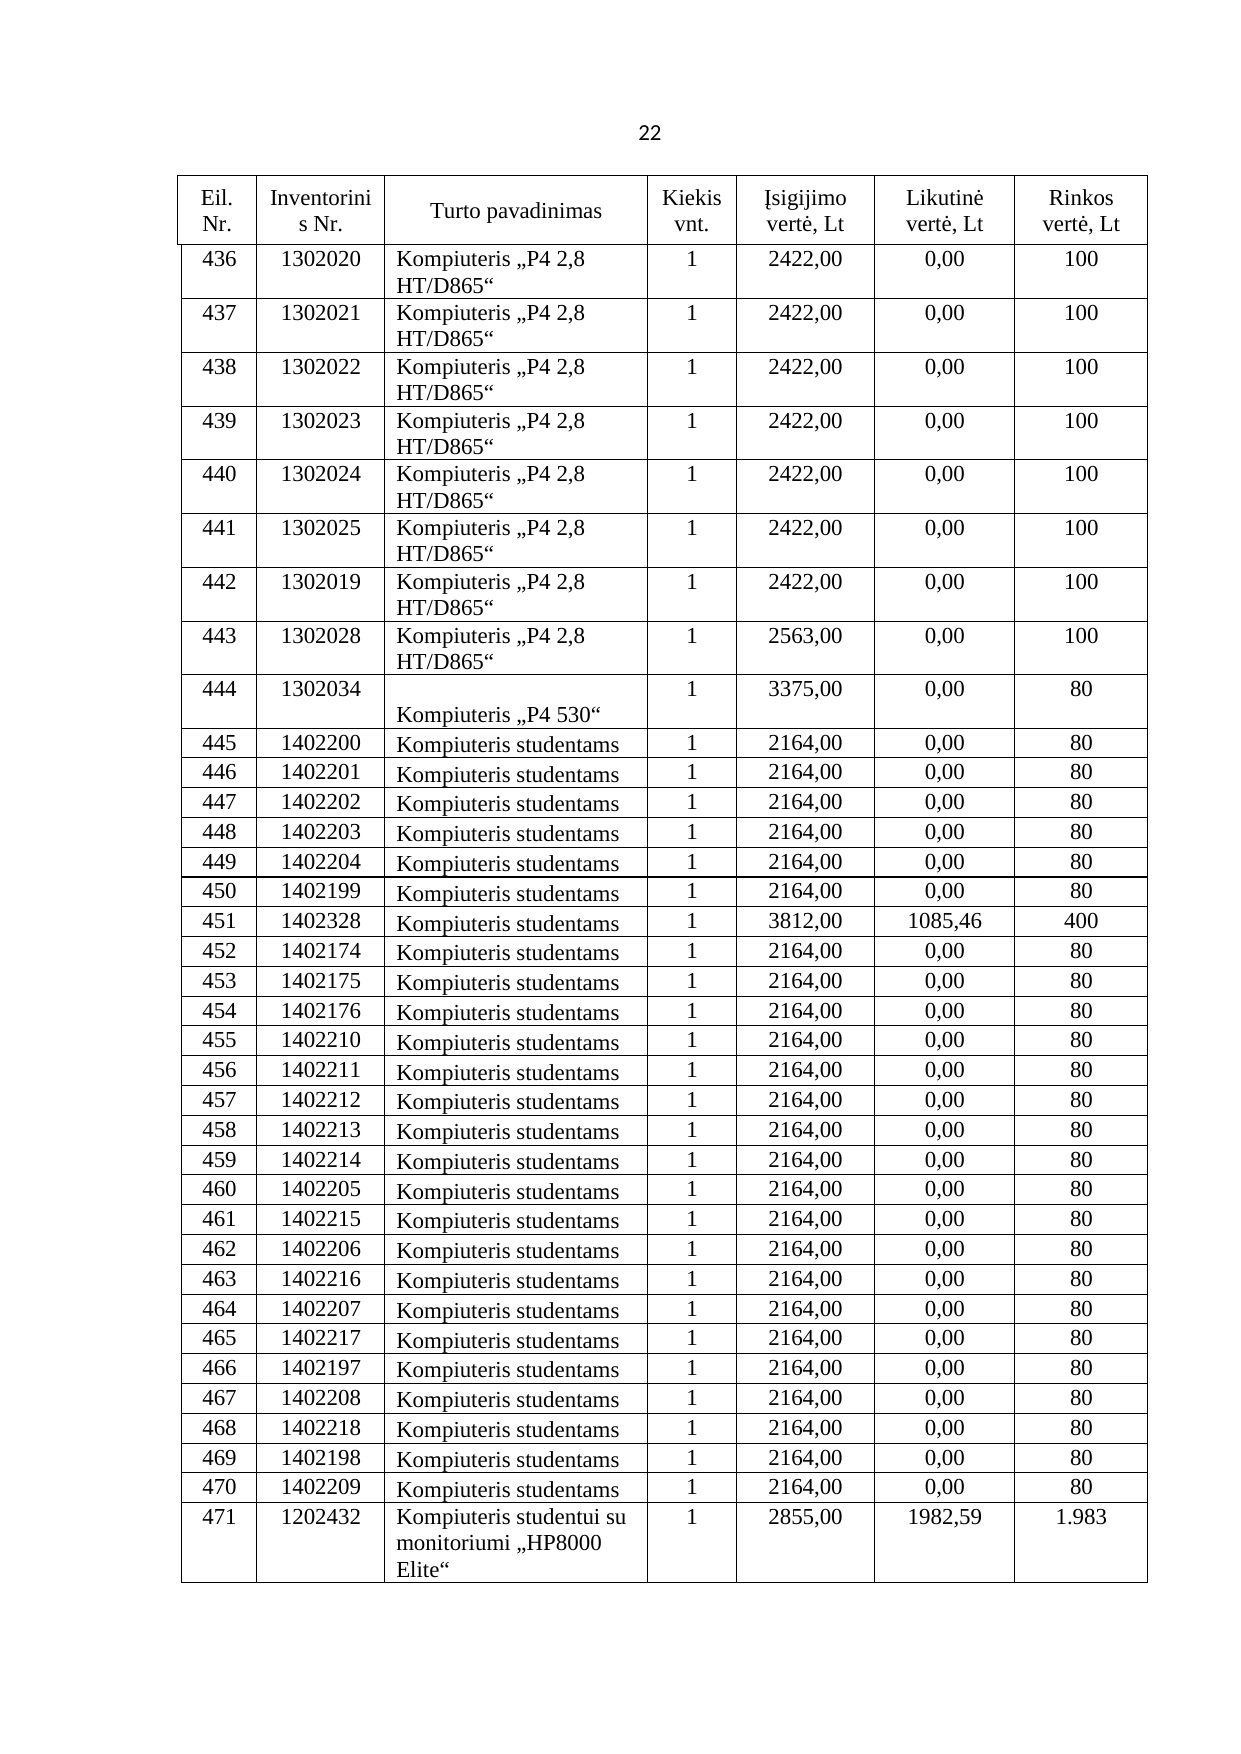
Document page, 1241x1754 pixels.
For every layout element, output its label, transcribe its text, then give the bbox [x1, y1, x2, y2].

table_cell 80 [1015, 818, 1147, 847]
table_cell Kompiuteris „P4 2,8 HT/D865“ [385, 622, 647, 674]
table_cell [177, 459, 181, 513]
table_cell 80 [1015, 1116, 1147, 1144]
table_cell 2164,00 [737, 878, 874, 906]
table_cell 1 [648, 818, 736, 847]
table_cell 1302022 [257, 353, 384, 406]
table_cell Kompiuteris „P4 2,8 HT/D865“ [385, 568, 647, 621]
table_cell 1402214 [257, 1146, 384, 1174]
table_cell 0,00 [875, 353, 1014, 406]
table_cell 2164,00 [737, 1235, 874, 1264]
table_cell 1 [648, 245, 736, 298]
table_cell 2164,00 [737, 1146, 874, 1174]
table_cell 1302019 [257, 568, 384, 621]
table_cell 441 [182, 514, 256, 567]
table_cell 1 [648, 1175, 736, 1204]
table_cell 0,00 [875, 1235, 1014, 1264]
table_cell 100 [1015, 407, 1147, 459]
table_cell 0,00 [875, 514, 1014, 567]
table_cell Kompiuteris „P4 530“ [385, 675, 647, 727]
table_cell 468 [182, 1414, 256, 1442]
table_cell 2164,00 [737, 1265, 874, 1293]
table_cell 461 [182, 1205, 256, 1234]
table_cell 1 [648, 1414, 736, 1442]
table_cell 1302034 [257, 675, 384, 727]
table_cell 0,00 [875, 460, 1014, 513]
table_cell [177, 1025, 181, 1055]
table_cell 2164,00 [737, 1056, 874, 1085]
table_cell 2422,00 [737, 514, 874, 567]
table_cell 3812,00 [737, 907, 874, 936]
table_cell 0,00 [875, 788, 1014, 817]
table_cell 1 [648, 997, 736, 1025]
table_cell 1085,46 [875, 907, 1014, 936]
table_cell 438 [182, 353, 256, 406]
table_cell Kompiuteris studentams [385, 1384, 647, 1413]
table_cell 1302028 [257, 622, 384, 674]
table_cell Kompiuteris studentams [385, 1175, 647, 1204]
table_cell [177, 1502, 181, 1582]
table_cell 470 [182, 1473, 256, 1502]
table_cell 2164,00 [737, 1414, 874, 1442]
table_cell 100 [1015, 460, 1147, 513]
table_cell [177, 352, 181, 406]
table_cell 80 [1015, 1146, 1147, 1174]
table_cell 452 [182, 937, 256, 966]
table_cell Kompiuteris „P4 2,8 HT/D865“ [385, 407, 647, 459]
table_cell 2164,00 [737, 937, 874, 966]
table_cell [177, 936, 181, 966]
table_cell 2164,00 [737, 1205, 874, 1234]
table_cell 465 [182, 1324, 256, 1353]
table_cell 80 [1015, 729, 1147, 757]
table_cell 2164,00 [737, 729, 874, 757]
table_cell Kompiuteris studentams [385, 1086, 647, 1115]
table_cell 2164,00 [737, 818, 874, 847]
table_cell Kompiuteris studentams [385, 878, 647, 906]
table_cell 80 [1015, 1295, 1147, 1323]
table_cell 1 [648, 299, 736, 352]
table_cell 455 [182, 1026, 256, 1055]
table_cell 100 [1015, 568, 1147, 621]
table_cell 1402198 [257, 1444, 384, 1472]
table_cell 467 [182, 1384, 256, 1413]
table_cell 0,00 [875, 568, 1014, 621]
table_cell 1 [648, 1205, 736, 1234]
table_cell 1402211 [257, 1056, 384, 1085]
table_cell 1 [648, 1384, 736, 1413]
table_cell 80 [1015, 1444, 1147, 1472]
table_cell 1402203 [257, 818, 384, 847]
table_cell Kompiuteris studentams [385, 1265, 647, 1293]
table_cell Kompiuteris studentams [385, 937, 647, 966]
table_cell [177, 847, 181, 876]
table_cell Kompiuteris studentams [385, 1473, 647, 1502]
table_cell Kompiuteris studentams [385, 729, 647, 757]
table_cell 1 [648, 1354, 736, 1383]
table_header Likutinė vertė, Lt [875, 176, 1014, 244]
table_cell 0,00 [875, 1324, 1014, 1353]
table_cell Kompiuteris studentams [385, 997, 647, 1025]
table_cell 1402216 [257, 1265, 384, 1293]
table_cell 448 [182, 818, 256, 847]
table_cell 1402174 [257, 937, 384, 966]
table_cell 1402202 [257, 788, 384, 817]
table_cell 2855,00 [737, 1503, 874, 1582]
table_cell 1 [648, 758, 736, 787]
table_cell 471 [182, 1503, 256, 1582]
table_cell 2164,00 [737, 997, 874, 1025]
table_cell 100 [1015, 353, 1147, 406]
table_cell Kompiuteris studentams [385, 788, 647, 817]
table_cell 1402201 [257, 758, 384, 787]
table_cell 442 [182, 568, 256, 621]
table_cell [177, 1204, 181, 1234]
table_cell 1402213 [257, 1116, 384, 1144]
table_cell Kompiuteris studentams [385, 1324, 647, 1353]
table_cell 457 [182, 1086, 256, 1115]
table_cell [177, 1353, 181, 1383]
table_cell 453 [182, 967, 256, 996]
table_cell 446 [182, 758, 256, 787]
table_cell Kompiuteris „P4 2,8 HT/D865“ [385, 353, 647, 406]
table_cell Kompiuteris studentams [385, 848, 647, 876]
table_cell 0,00 [875, 758, 1014, 787]
table_cell 1402207 [257, 1295, 384, 1323]
table_cell 100 [1015, 514, 1147, 567]
table_cell 2164,00 [737, 1026, 874, 1055]
table_cell 2164,00 [737, 967, 874, 996]
table_cell 80 [1015, 1086, 1147, 1115]
table_cell [177, 996, 181, 1025]
table_cell 0,00 [875, 622, 1014, 674]
table_cell Kompiuteris „P4 2,8 HT/D865“ [385, 514, 647, 567]
table_cell [177, 621, 181, 674]
table_cell 450 [182, 878, 256, 906]
table_cell 1402204 [257, 848, 384, 876]
table_cell [177, 876, 181, 906]
table_cell Kompiuteris studentams [385, 1116, 647, 1144]
table_cell [177, 1472, 181, 1502]
table_cell 1302020 [257, 245, 384, 298]
table_cell Kompiuteris studentams [385, 907, 647, 936]
table_cell Kompiuteris studentams [385, 1414, 647, 1442]
table_cell 454 [182, 997, 256, 1025]
table_cell Kompiuteris studentams [385, 1295, 647, 1323]
table_cell [177, 513, 181, 567]
table_cell [177, 245, 181, 298]
table_cell Kompiuteris studentams [385, 1354, 647, 1383]
table_cell 80 [1015, 1175, 1147, 1204]
table_cell 80 [1015, 937, 1147, 966]
table_cell 400 [1015, 907, 1147, 936]
table_cell Kompiuteris studentams [385, 1205, 647, 1234]
table_cell 443 [182, 622, 256, 674]
table_cell 1302021 [257, 299, 384, 352]
table_cell 0,00 [875, 1086, 1014, 1115]
table_cell 436 [182, 245, 256, 298]
table_cell 2422,00 [737, 299, 874, 352]
table_cell 2164,00 [737, 788, 874, 817]
table_cell 459 [182, 1146, 256, 1174]
table_cell [177, 1443, 181, 1472]
table_cell [177, 1294, 181, 1323]
table_cell [177, 1145, 181, 1174]
table_cell 1 [648, 1473, 736, 1502]
table_cell Kompiuteris „P4 2,8 HT/D865“ [385, 245, 647, 298]
table_cell 0,00 [875, 729, 1014, 757]
table_cell [177, 1264, 181, 1293]
table_cell 100 [1015, 622, 1147, 674]
table_header Kiekis vnt. [648, 176, 736, 244]
table_cell 444 [182, 675, 256, 727]
table_cell 1 [648, 1235, 736, 1264]
table_cell 1402218 [257, 1414, 384, 1442]
table_cell 2164,00 [737, 848, 874, 876]
table_cell 456 [182, 1056, 256, 1085]
table_cell 80 [1015, 1324, 1147, 1353]
table_cell 1 [648, 407, 736, 459]
table_cell 0,00 [875, 1354, 1014, 1383]
table_cell [177, 787, 181, 817]
table_cell 1 [648, 1116, 736, 1144]
table_cell 0,00 [875, 878, 1014, 906]
table_cell 0,00 [875, 848, 1014, 876]
table_cell 1302024 [257, 460, 384, 513]
table_cell 463 [182, 1265, 256, 1293]
table_cell 80 [1015, 788, 1147, 817]
table_cell 80 [1015, 997, 1147, 1025]
table_cell 1 [648, 460, 736, 513]
table_cell Kompiuteris studentams [385, 1235, 647, 1264]
table_cell 100 [1015, 299, 1147, 352]
table_cell Kompiuteris „P4 2,8 HT/D865“ [385, 460, 647, 513]
table_cell 80 [1015, 1265, 1147, 1293]
table_cell 1402212 [257, 1086, 384, 1115]
table_cell 1 [648, 1086, 736, 1115]
table_cell Kompiuteris studentams [385, 818, 647, 847]
table_cell [177, 728, 181, 757]
table_cell 0,00 [875, 1116, 1014, 1144]
table_cell 80 [1015, 1414, 1147, 1442]
table_cell Kompiuteris studentams [385, 1146, 647, 1174]
table_cell 80 [1015, 1056, 1147, 1085]
table_cell 1.983 [1015, 1503, 1147, 1582]
table_cell Kompiuteris studentams [385, 967, 647, 996]
table_cell 1402210 [257, 1026, 384, 1055]
table_cell 2164,00 [737, 1354, 874, 1383]
table_cell 449 [182, 848, 256, 876]
table_cell 80 [1015, 848, 1147, 876]
table_cell 1402175 [257, 967, 384, 996]
table_cell 445 [182, 729, 256, 757]
table_cell 80 [1015, 878, 1147, 906]
table_cell 0,00 [875, 937, 1014, 966]
table_cell [177, 966, 181, 996]
table_cell 0,00 [875, 1414, 1014, 1442]
table_cell 80 [1015, 1205, 1147, 1234]
table_cell 464 [182, 1295, 256, 1323]
table_cell [177, 674, 181, 727]
table_header Rinkos vertė, Lt [1015, 176, 1147, 244]
table_cell 1302023 [257, 407, 384, 459]
table_cell 80 [1015, 1026, 1147, 1055]
table_cell 2164,00 [737, 1384, 874, 1413]
table_cell [177, 1323, 181, 1353]
table_header Inventorinis Nr. [257, 176, 384, 244]
table_cell [177, 298, 181, 352]
table_cell 1 [648, 353, 736, 406]
table_cell 0,00 [875, 1384, 1014, 1413]
table_cell 1 [648, 878, 736, 906]
table_cell 80 [1015, 1235, 1147, 1264]
table_cell [177, 406, 181, 459]
table_cell 2164,00 [737, 758, 874, 787]
table_cell 1 [648, 1444, 736, 1472]
table_cell 2164,00 [737, 1473, 874, 1502]
table_cell 0,00 [875, 997, 1014, 1025]
table_cell [177, 817, 181, 847]
table_cell 1 [648, 937, 736, 966]
table_cell 0,00 [875, 407, 1014, 459]
table_cell 1 [648, 1056, 736, 1085]
table_cell [177, 1413, 181, 1442]
table_cell 2164,00 [737, 1324, 874, 1353]
table_cell Kompiuteris studentui su monitoriumi „HP8000 Elite“ [385, 1503, 647, 1582]
table_cell 2422,00 [737, 407, 874, 459]
table_cell [177, 1085, 181, 1115]
table_cell Kompiuteris studentams [385, 1444, 647, 1472]
table_cell 1 [648, 1503, 736, 1582]
table_cell 2422,00 [737, 245, 874, 298]
table_cell 0,00 [875, 818, 1014, 847]
table_cell 2164,00 [737, 1086, 874, 1115]
table_cell Kompiuteris studentams [385, 758, 647, 787]
table_cell 1 [648, 729, 736, 757]
table_cell 1402176 [257, 997, 384, 1025]
table_cell 1402199 [257, 878, 384, 906]
table_cell 2422,00 [737, 568, 874, 621]
table_cell 80 [1015, 675, 1147, 727]
table_cell 0,00 [875, 1205, 1014, 1234]
table_cell Kompiuteris studentams [385, 1026, 647, 1055]
table_cell Kompiuteris „P4 2,8 HT/D865“ [385, 299, 647, 352]
table_cell 0,00 [875, 1295, 1014, 1323]
table_cell 1 [648, 1324, 736, 1353]
table_cell 437 [182, 299, 256, 352]
table_cell [177, 1115, 181, 1144]
table_cell 2164,00 [737, 1116, 874, 1144]
table_cell Kompiuteris studentams [385, 1056, 647, 1085]
table_cell [177, 1174, 181, 1204]
table_cell 0,00 [875, 1473, 1014, 1502]
table_cell [177, 757, 181, 787]
table_cell [177, 1234, 181, 1264]
table_cell 0,00 [875, 1146, 1014, 1174]
table_cell 439 [182, 407, 256, 459]
table_cell 80 [1015, 1354, 1147, 1383]
table_cell 460 [182, 1175, 256, 1204]
table_cell 451 [182, 907, 256, 936]
table_cell 2422,00 [737, 460, 874, 513]
table_cell 2164,00 [737, 1444, 874, 1472]
table_cell 2164,00 [737, 1295, 874, 1323]
table_cell 2164,00 [737, 1175, 874, 1204]
table_cell 1 [648, 514, 736, 567]
table_cell [177, 906, 181, 936]
table_cell 0,00 [875, 1175, 1014, 1204]
table_cell 1 [648, 568, 736, 621]
table_cell 80 [1015, 1384, 1147, 1413]
table_cell 1402206 [257, 1235, 384, 1264]
table_cell 1 [648, 967, 736, 996]
table_cell 1982,59 [875, 1503, 1014, 1582]
table_cell 1 [648, 1295, 736, 1323]
table_cell 440 [182, 460, 256, 513]
table_cell 100 [1015, 245, 1147, 298]
table_cell 1402209 [257, 1473, 384, 1502]
table_cell 2422,00 [737, 353, 874, 406]
table_cell 3375,00 [737, 675, 874, 727]
table_cell 80 [1015, 758, 1147, 787]
table_cell 0,00 [875, 299, 1014, 352]
table_cell 0,00 [875, 1444, 1014, 1472]
table_cell 458 [182, 1116, 256, 1144]
table_cell 0,00 [875, 967, 1014, 996]
table_cell 1 [648, 622, 736, 674]
table_cell 1402328 [257, 907, 384, 936]
table_cell 80 [1015, 1473, 1147, 1502]
table_cell 1402200 [257, 729, 384, 757]
table_cell 462 [182, 1235, 256, 1264]
table_cell 1 [648, 907, 736, 936]
table_cell 0,00 [875, 1265, 1014, 1293]
table_cell 2563,00 [737, 622, 874, 674]
table_cell 1402205 [257, 1175, 384, 1204]
table_cell 1402197 [257, 1354, 384, 1383]
table_header Turto pavadinimas [385, 176, 647, 244]
table_cell 0,00 [875, 1026, 1014, 1055]
table_cell 1 [648, 1146, 736, 1174]
table_cell 1402217 [257, 1324, 384, 1353]
table_cell 0,00 [875, 245, 1014, 298]
table_cell 1 [648, 788, 736, 817]
table_header Įsigijimo vertė, Lt [737, 176, 874, 244]
table_cell [177, 1055, 181, 1085]
table_cell 469 [182, 1444, 256, 1472]
table_cell 1 [648, 1265, 736, 1293]
table_cell 1 [648, 848, 736, 876]
table_cell [177, 1383, 181, 1413]
table_cell 447 [182, 788, 256, 817]
table_cell 1 [648, 675, 736, 727]
table_cell 1402208 [257, 1384, 384, 1413]
table_cell 466 [182, 1354, 256, 1383]
table_cell [177, 567, 181, 621]
table_cell 1 [648, 1026, 736, 1055]
table_cell 0,00 [875, 1056, 1014, 1085]
table_cell 1302025 [257, 514, 384, 567]
table_cell 1402215 [257, 1205, 384, 1234]
table_header Eil. Nr. [178, 176, 256, 244]
table_cell 1202432 [257, 1503, 384, 1582]
table_cell 0,00 [875, 675, 1014, 727]
table_cell 80 [1015, 967, 1147, 996]
